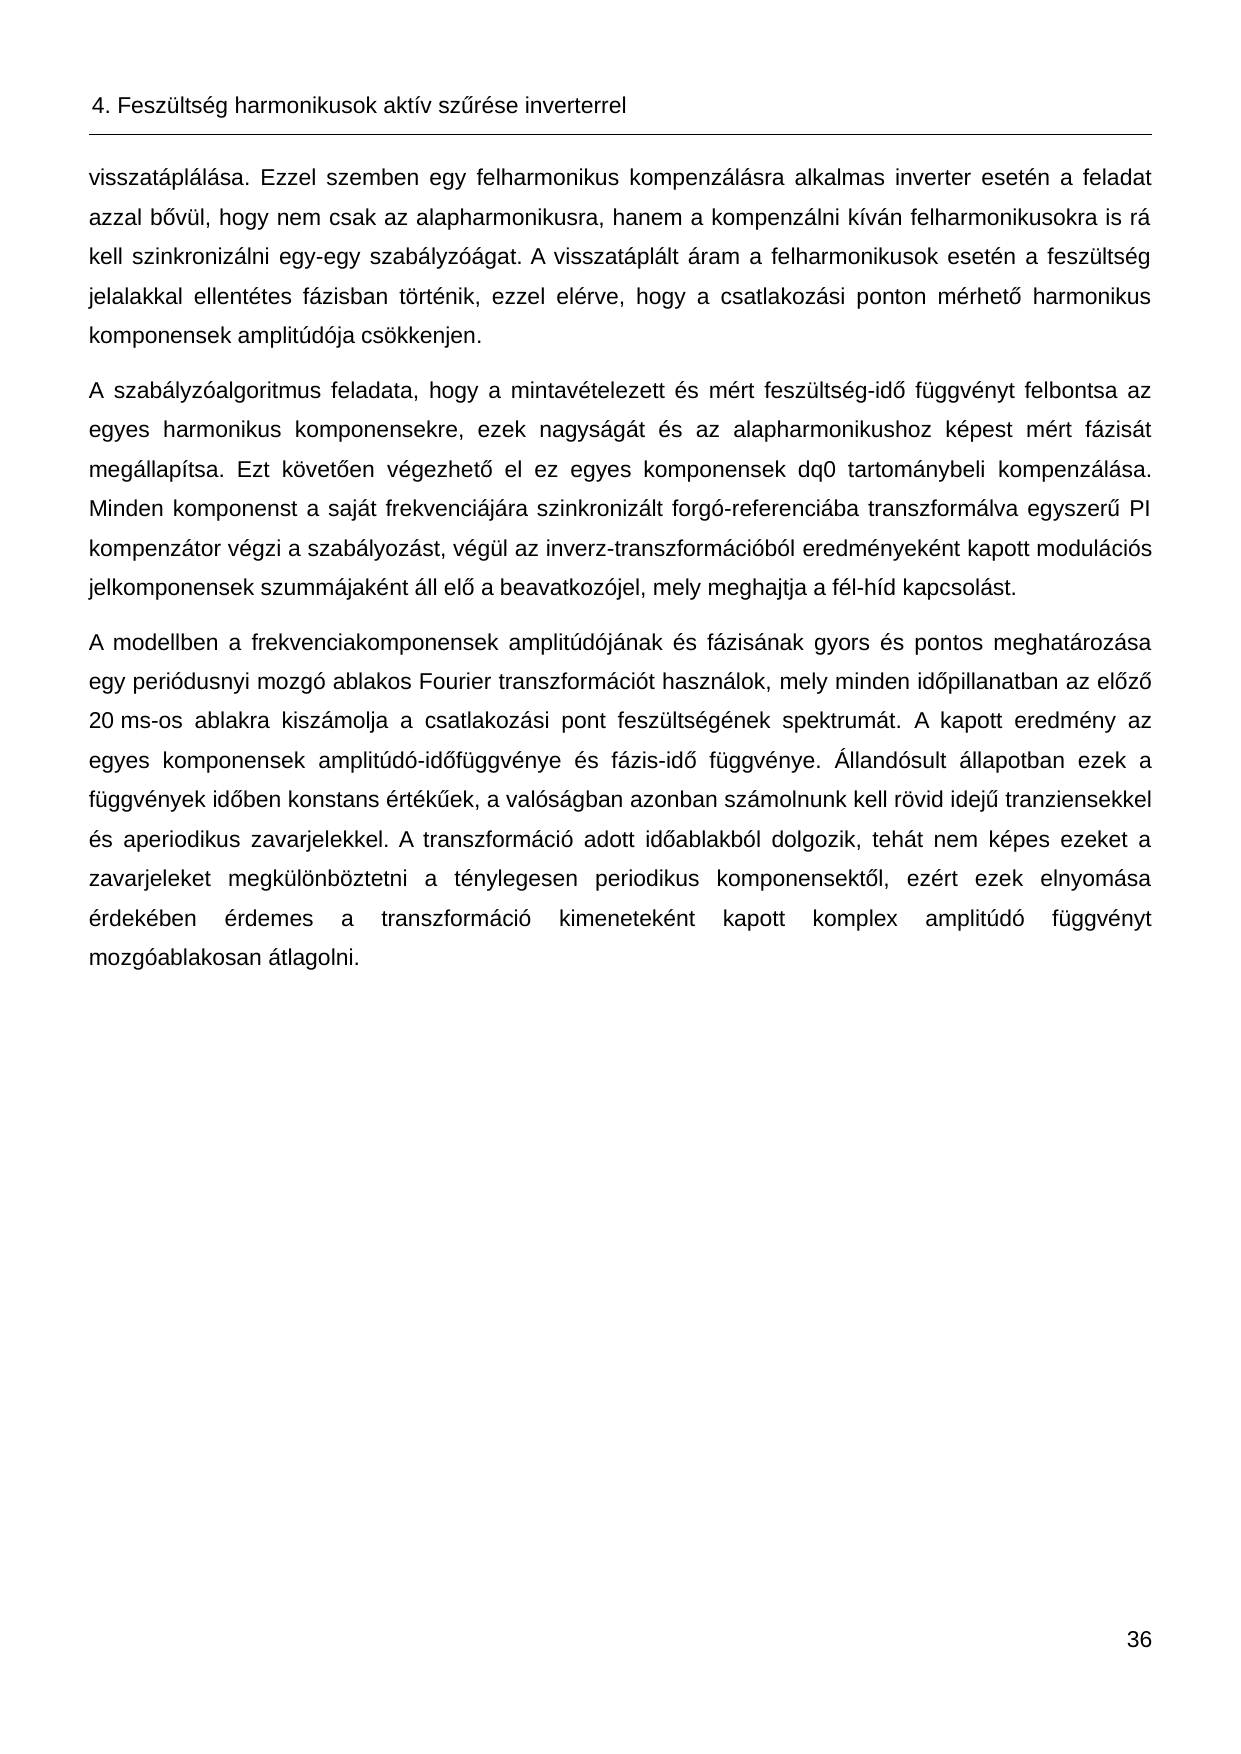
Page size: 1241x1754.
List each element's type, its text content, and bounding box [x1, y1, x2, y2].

text A modellben a frekvenciakomponensek amplitúdójának és fázisának gyors és pontos meghatározása egy periódusnyi mozgó ablakos Fourier transzformációt használok, mely minden időpillanatban az előző 20 ms-os ablakra kiszámolja a csatlakozási pont feszültségének spektrumát. A kapott eredmény az egyes komponensek amplitúdó-időfüggvénye és fázis-idő függvénye. Állandósult állapotban ezek a függvények időben konstans értékűek, a valóságban azonban számolnunk kell rövid idejű tranziensekkel és aperiodikus zavarjelekkel. A transzformáció adott időablakból dolgozik, tehát nem képes ezeket a zavarjeleket megkülönböztetni a ténylegesen periodikus komponensektől, ezért ezek elnyomása érdekében érdemes a transzformáció kimeneteként kapott komplex amplitúdó függvényt mozgóablakosan átlagolni. [88, 628, 1152, 971]
text visszatáplálása. Ezzel szemben egy felharmonikus kompenzálásra alkalmas inverter esetén a feladat azzal bővül, hogy nem csak az alapharmonikusra, hanem a kompenzálni kíván felharmonikusokra is rá kell szinkronizálni egy-egy szabályzóágat. A visszatáplált áram a felharmonikusok esetén a feszültség jelalakkal ellentétes fázisban történik, ezzel elérve, hogy a csatlakozási ponton mérhető harmonikus komponensek amplitúdója csökkenjen. [88, 164, 1152, 348]
text A szabályzóalgoritmus feladata, hogy a mintavételezett és mért feszültség-idő függvényt felbontsa az egyes harmonikus komponensekre, ezek nagyságát és az alapharmonikushoz képest mért fázisát megállapítsa. Ezt követően végezhető el ez egyes komponensek dq0 tartománybeli kompenzálása. Minden komponenst a saját frekvenciájára szinkronizált forgó-referenciába transzformálva egyszerű PI kompenzátor végzi a szabályozást, végül az inverz-transzformációból eredményeként kapott modulációs jelkomponensek szummájaként áll elő a beavatkozójel, mely meghajtja a fél-híd kapcsolást. [88, 377, 1152, 600]
